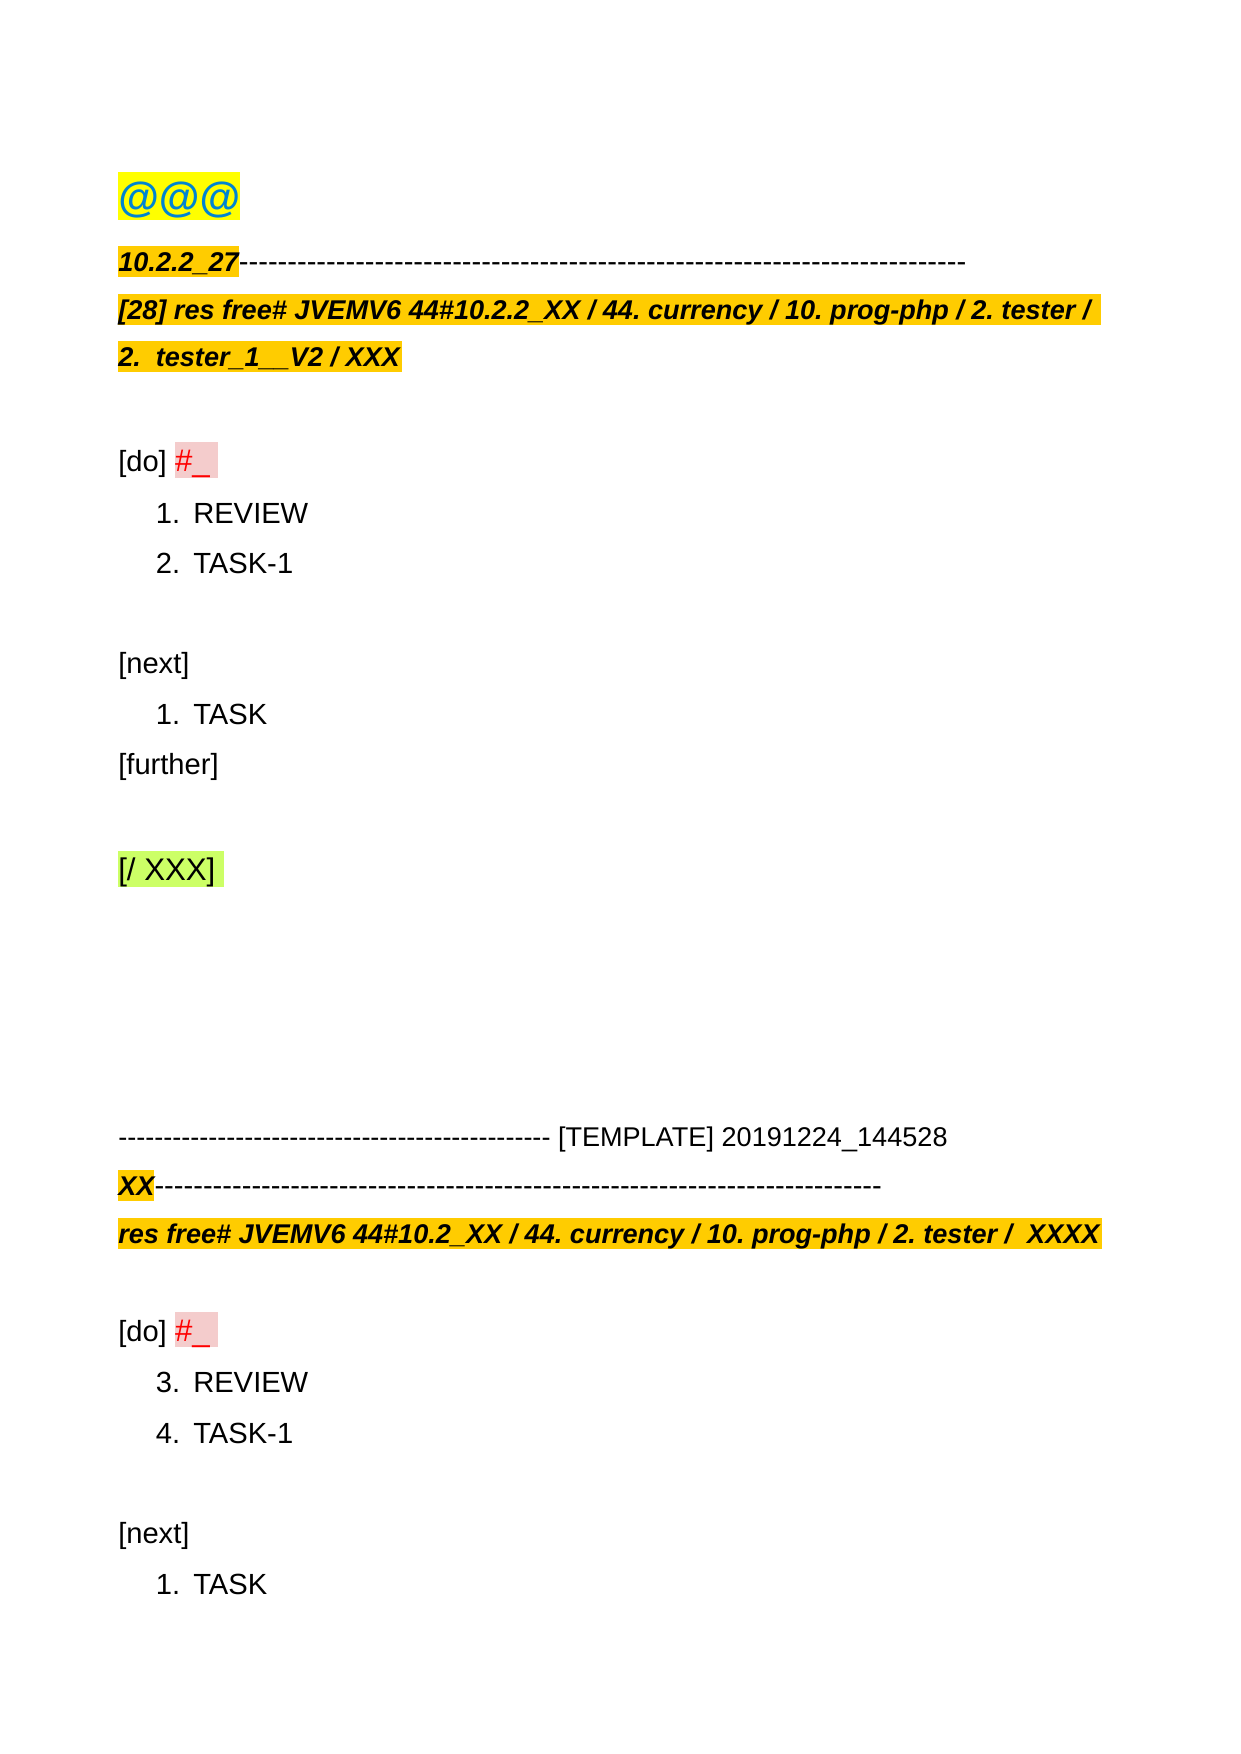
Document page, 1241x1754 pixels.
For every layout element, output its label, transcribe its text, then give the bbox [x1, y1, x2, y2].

text [do] #_ [118, 442, 1122, 478]
text [28] res free# JVEMV6 44#10.2.2_XX / 44. currency / 10. prog-php / 2. tester / 2. tester_1__V2 / XXX [118, 294, 1122, 372]
list REVIEW [156, 496, 1122, 529]
text [further] [118, 747, 1122, 781]
text res free# JVEMV6 44#10.2_XX / 44. currency / 10. prog-php / 2. tester / XXXX [118, 1218, 1122, 1249]
text @@@ [118, 172, 1122, 220]
text ------------------------------------------------ [TEMPLATE] 20191224_144528 [118, 1121, 1122, 1152]
text [next] [118, 1516, 1122, 1550]
list TASK [156, 1567, 1122, 1600]
list TASK [156, 697, 1122, 730]
text 10.2.2_27--------------------------------------------------------------------------- [118, 244, 1122, 277]
list TASK-1 [156, 1416, 1122, 1449]
text [/ XXX] [118, 797, 1122, 887]
text [next] [118, 647, 1122, 680]
list TASK-1 [156, 546, 1122, 579]
text XX--------------------------------------------------------------------------- [118, 1167, 1122, 1201]
text [do] #_ [118, 1312, 1122, 1347]
list REVIEW [156, 1365, 1122, 1399]
